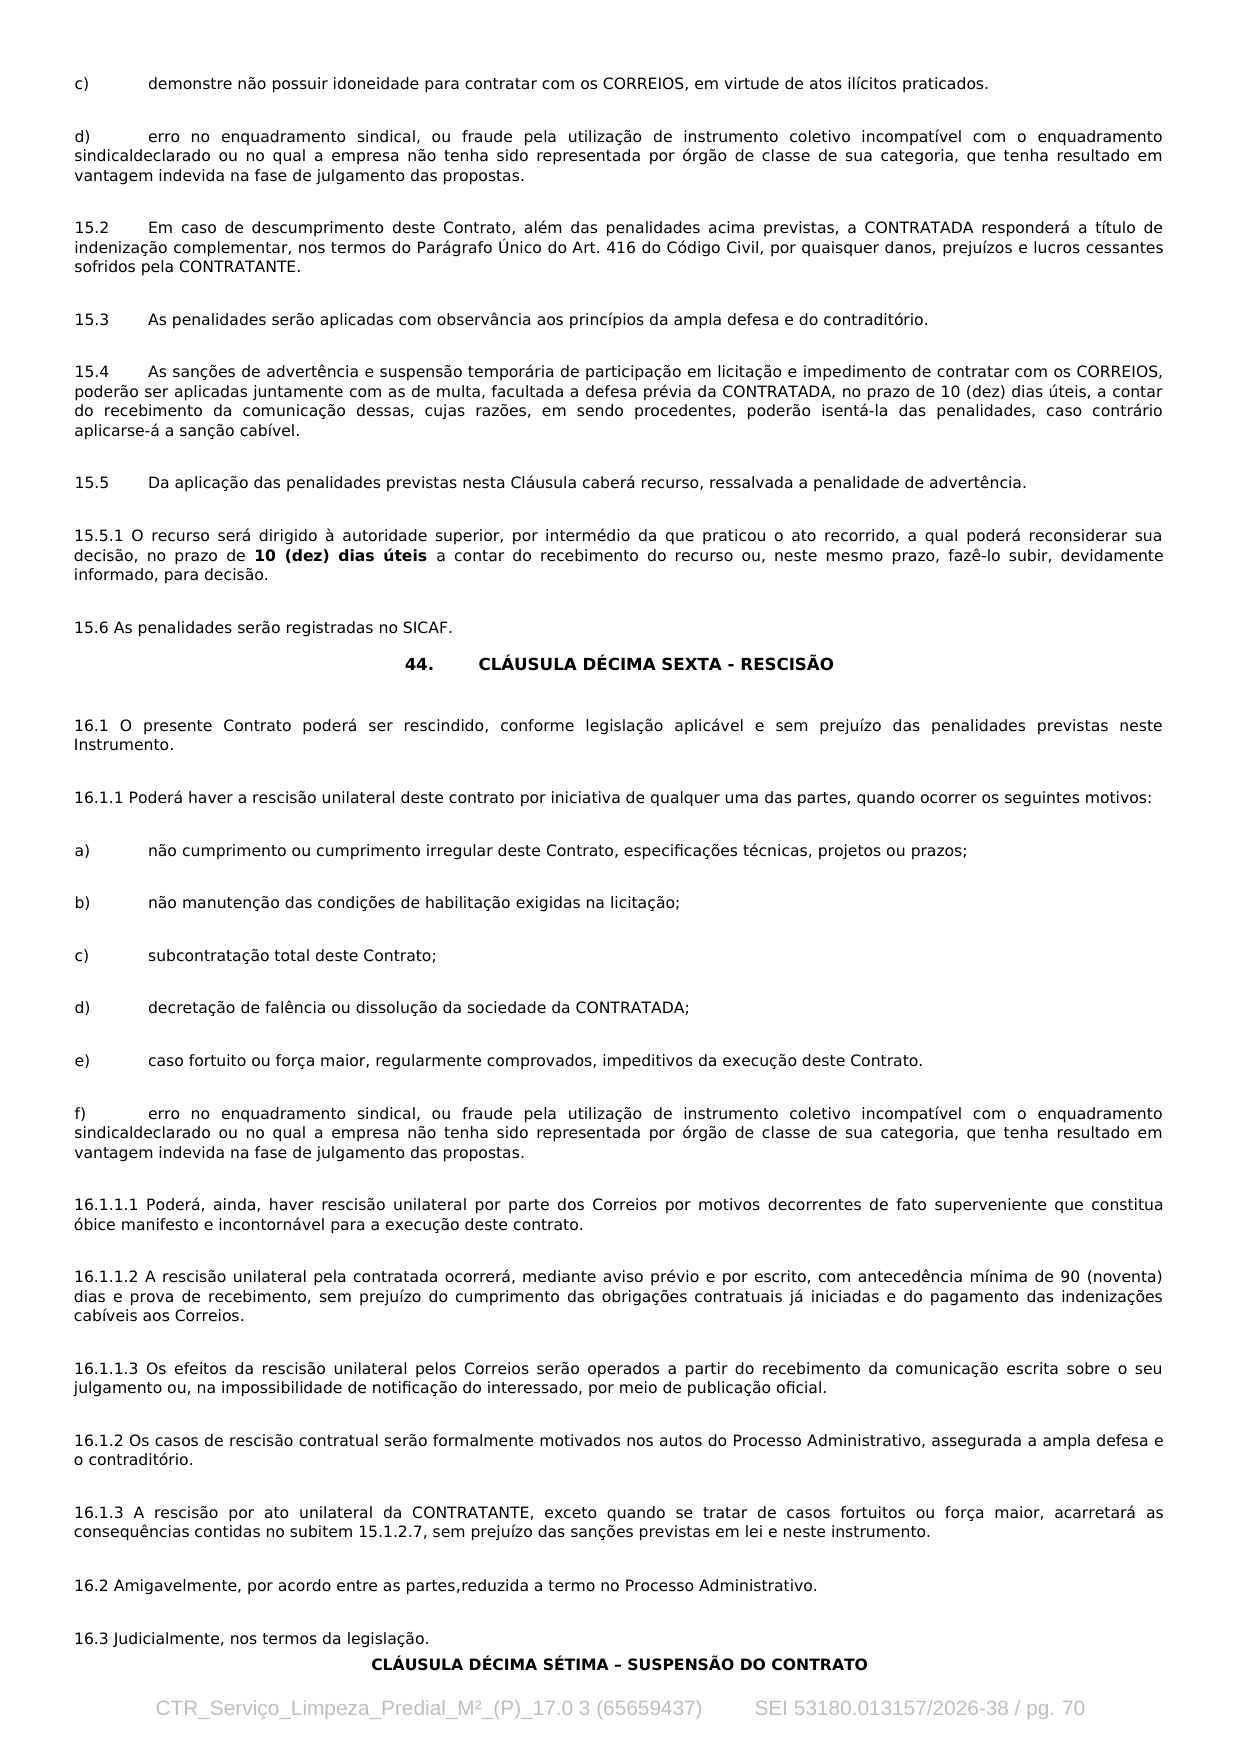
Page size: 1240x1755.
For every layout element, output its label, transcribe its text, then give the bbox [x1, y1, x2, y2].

text 16.1.1.3 Os efeitos da rescisão unilateral pelos Correios serão operados a partir do recebimento da comunicação escrita sobre o seu julgamento ou, na impossibilidade de notificação do interessado, por meio de publicação oficial. [74, 1360, 1165, 1397]
list Da aplicação das penalidades previstas nesta Cláusula caberá recurso, ressalvada a penalidade de advertência. [74, 474, 1165, 493]
list decretação de falência ou dissolução da sociedade da CONTRATADA; [74, 999, 1165, 1018]
list demonstre não possuir idoneidade para contratar com os CORREIOS, em virtude de atos ilícitos praticados. [74, 75, 1165, 93]
text 16.1.1.2 A rescisão unilateral pela contratada ocorrerá, mediante aviso prévio e por escrito, com antecedência mínima de 90 (noventa) dias e prova de recebimento, sem prejuízo do cumprimento das obrigações contratuais já iniciadas e do pagamento das indenizações cabíveis aos Correios. [74, 1268, 1165, 1325]
text CLÁUSULA DÉCIMA SÉTIMA – SUSPENSÃO DO CONTRATO [74, 1656, 1165, 1674]
text 15.5.1 O recurso será dirigido à autoridade superior, por intermédio da que praticou o ato recorrido, a qual poderá reconsiderar sua decisão, no prazo de 10 (dez) dias úteis a contar do recebimento do recurso ou, neste mesmo prazo, fazê-lo subir, devidamente informado, para decisão. [74, 527, 1165, 584]
subtitle CLÁUSULA DÉCIMA SEXTA - RESCISÃO [74, 655, 1164, 674]
list caso fortuito ou força maior, regularmente comprovados, impeditivos da execução deste Contrato. [74, 1052, 1165, 1070]
list As penalidades serão aplicadas com observância aos princípios da ampla defesa e do contraditório. [74, 311, 1165, 329]
list erro no enquadramento sindical, ou fraude pela utilização de instrumento coletivo incompatível com o enquadramento sindicaldeclarado ou no qual a empresa não tenha sido representada por órgão de classe de sua categoria, que tenha resultado em vantagem indevida na fase de julgamento das propostas. [74, 1104, 1165, 1162]
text 16.1.1.1 Poderá, ainda, haver rescisão unilateral por parte dos Correios por motivos decorrentes de fato superveniente que constitua óbice manifesto e incontornável para a execução deste contrato. [74, 1196, 1165, 1234]
list erro no enquadramento sindical, ou fraude pela utilização de instrumento coletivo incompatível com o enquadramento sindicaldeclarado ou no qual a empresa não tenha sido representada por órgão de classe de sua categoria, que tenha resultado em vantagem indevida na fase de julgamento das propostas. [74, 128, 1165, 185]
list não manutenção das condições de habilitação exigidas na licitação; [74, 894, 1165, 912]
list Em caso de descumprimento deste Contrato, além das penalidades acima previstas, a CONTRATADA responderá a título de indenização complementar, nos termos do Parágrafo Único do Art. 416 do Código Civil, por quaisquer danos, prejuízos e lucros cessantes sofridos pela CONTRATANTE. [74, 219, 1165, 276]
list não cumprimento ou cumprimento irregular deste Contrato, especificações técnicas, projetos ou prazos; [74, 842, 1165, 860]
text 16.1.3 A rescisão por ato unilateral da CONTRATANTE, exceto quando se tratar de casos fortuitos ou força maior, acarretará as consequências contidas no subitem 15.1.2.7, sem prejuízo das sanções previstas em lei e neste instrumento. [74, 1504, 1165, 1542]
text 16.1.1 Poderá haver a rescisão unilateral deste contrato por iniciativa de qualquer uma das partes, quando ocorrer os seguintes motivos: [74, 789, 1165, 807]
list As sanções de advertência e suspensão temporária de participação em licitação e impedimento de contratar com os CORREIOS, poderão ser aplicadas juntamente com as de multa, facultada a defesa prévia da CONTRATADA, no prazo de 10 (dez) dias úteis, a contar do recebimento da comunicação dessas, cujas razões, em sendo procedentes, poderão isentá-la das penalidades, caso contrário aplicarse-á a sanção cabível. [74, 363, 1165, 440]
text 16.2 Amigavelmente, por acordo entre as partes,reduzida a termo no Processo Administrativo. [74, 1576, 1165, 1595]
text 15.6 As penalidades serão registradas no SICAF. [74, 618, 1165, 637]
text 16.1 O presente Contrato poderá ser rescindido, conforme legislação aplicável e sem prejuízo das penalidades previstas neste Instrumento. [74, 717, 1165, 754]
list subcontratação total deste Contrato; [74, 947, 1165, 965]
text 16.1.2 Os casos de rescisão contratual serão formalmente motivados nos autos do Processo Administrativo, assegurada a ampla defesa e o contraditório. [74, 1432, 1165, 1469]
text 16.3 Judicialmente, nos termos da legislação. [74, 1630, 1165, 1648]
